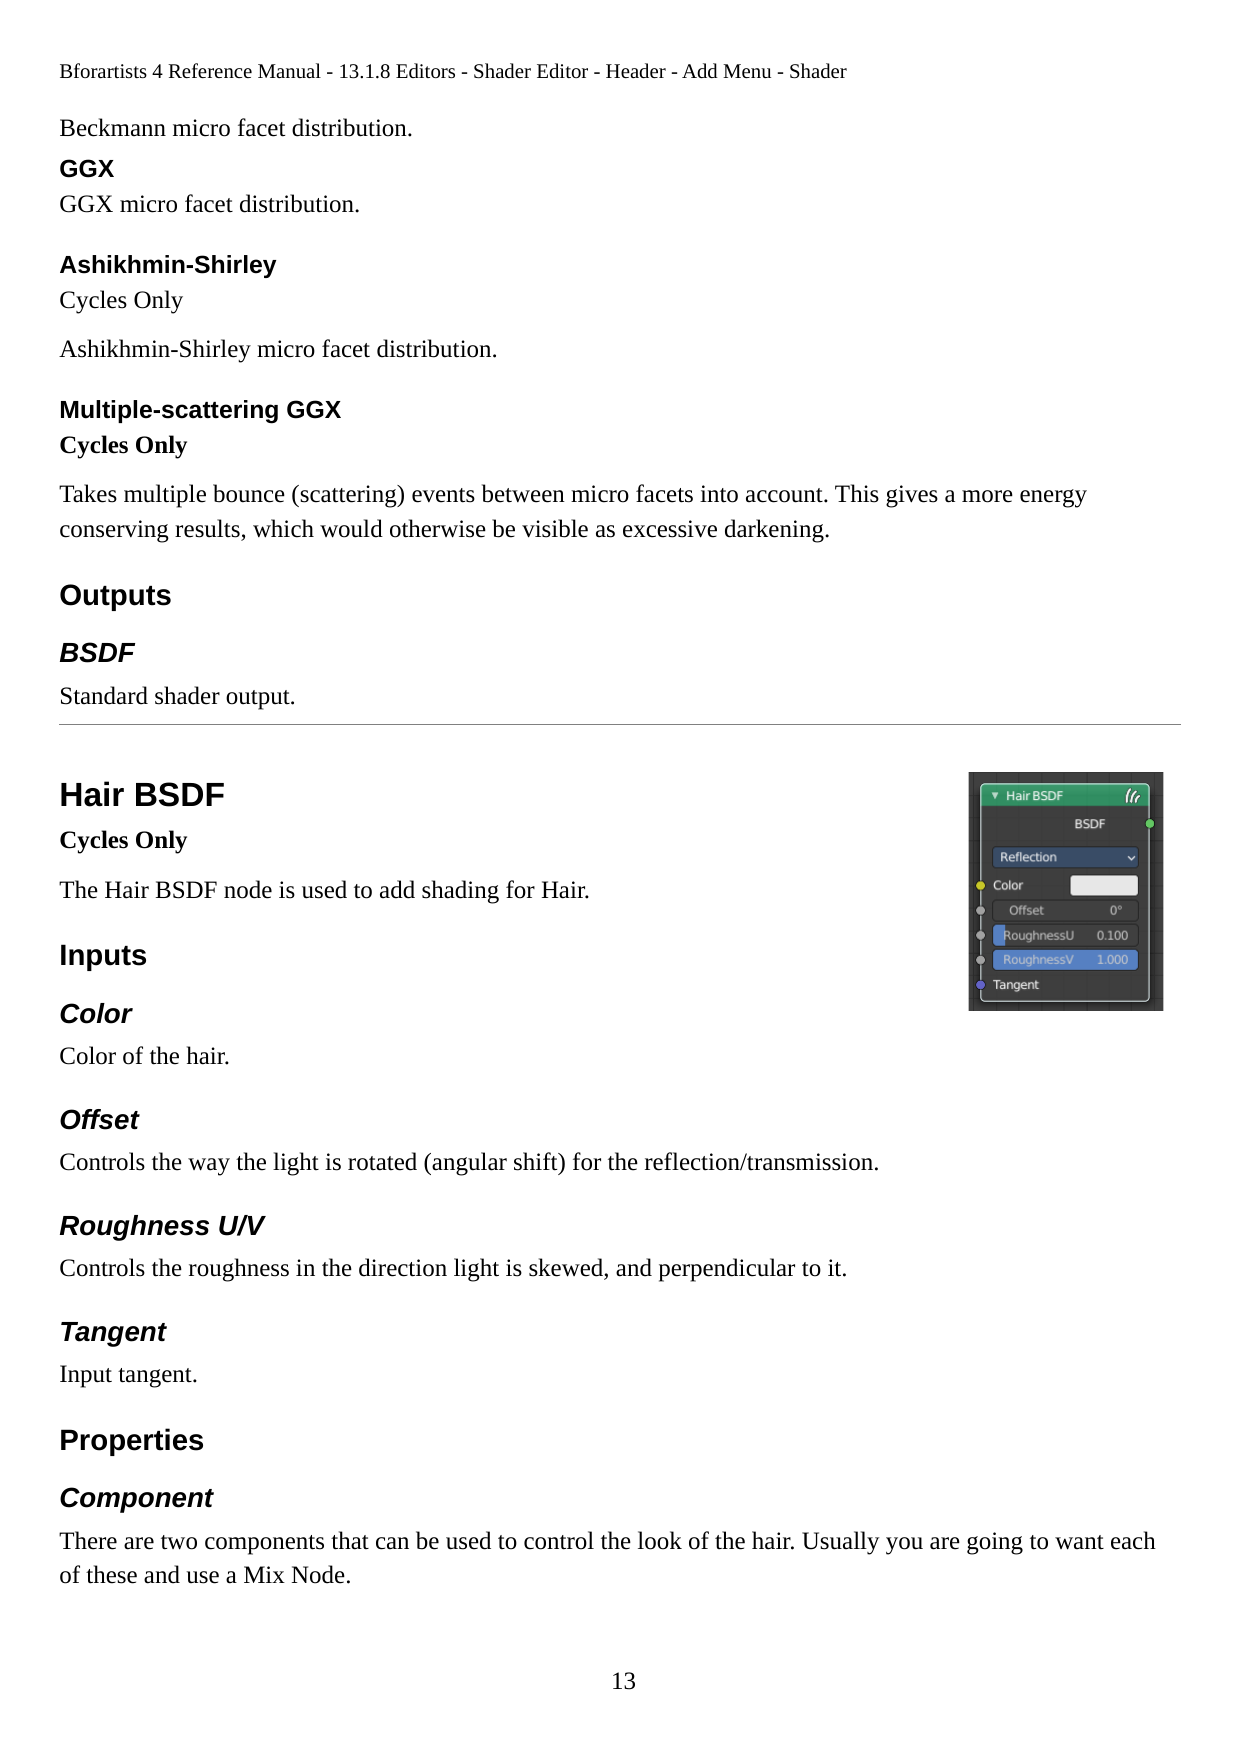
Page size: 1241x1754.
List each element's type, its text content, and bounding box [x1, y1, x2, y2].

subtitle Multiple-scattering GGX [59, 396, 1181, 424]
subtitle Hair BSDF [59, 774, 968, 813]
text Standard shader output. [59, 681, 1181, 709]
subtitle Tangent [59, 1315, 1181, 1347]
text Controls the way the light is rotated (angular shift) for the reflection/transmission. [59, 1147, 1181, 1176]
text Input tangent. [59, 1359, 1181, 1388]
picture [968, 772, 1164, 1011]
subtitle Component [59, 1482, 1181, 1513]
text Controls the roughness in the direction light is skewed, and perpendicular to it. [59, 1253, 1181, 1282]
text Cycles Only [59, 430, 1181, 459]
text Cycles Only [59, 826, 968, 854]
text There are two components that can be used to control the look of the hair. Usually you are going to want each of these and use a Mix Node. [59, 1526, 1181, 1589]
subtitle Outputs [59, 578, 1181, 611]
text [1164, 826, 1181, 854]
subtitle Properties [59, 1423, 1181, 1457]
subtitle Roughness U/V [59, 1209, 1181, 1241]
text Beckmann micro facet distribution. [59, 113, 1181, 141]
subtitle Ashikhmin-Shirley [59, 250, 1181, 279]
subtitle [1164, 938, 1181, 972]
text Takes multiple bounce (scattering) events between micro facets into account. This gives a more energy conserving results, which would otherwise be visible as excessive darkening. [59, 479, 1181, 543]
text The Hair BSDF node is used to add shading for Hair. [59, 875, 968, 903]
subtitle BSDF [59, 636, 1181, 668]
text GGX micro facet distribution. [59, 189, 1181, 217]
text Cycles Only [59, 285, 1181, 314]
text Ashikhmin-Shirley micro facet distribution. [59, 334, 1181, 363]
subtitle Color [59, 997, 1181, 1029]
subtitle Offset [59, 1103, 1181, 1135]
text Color of the hair. [59, 1041, 1181, 1070]
subtitle [1164, 774, 1181, 813]
subtitle Inputs [59, 938, 968, 972]
subtitle GGX [59, 154, 1181, 182]
